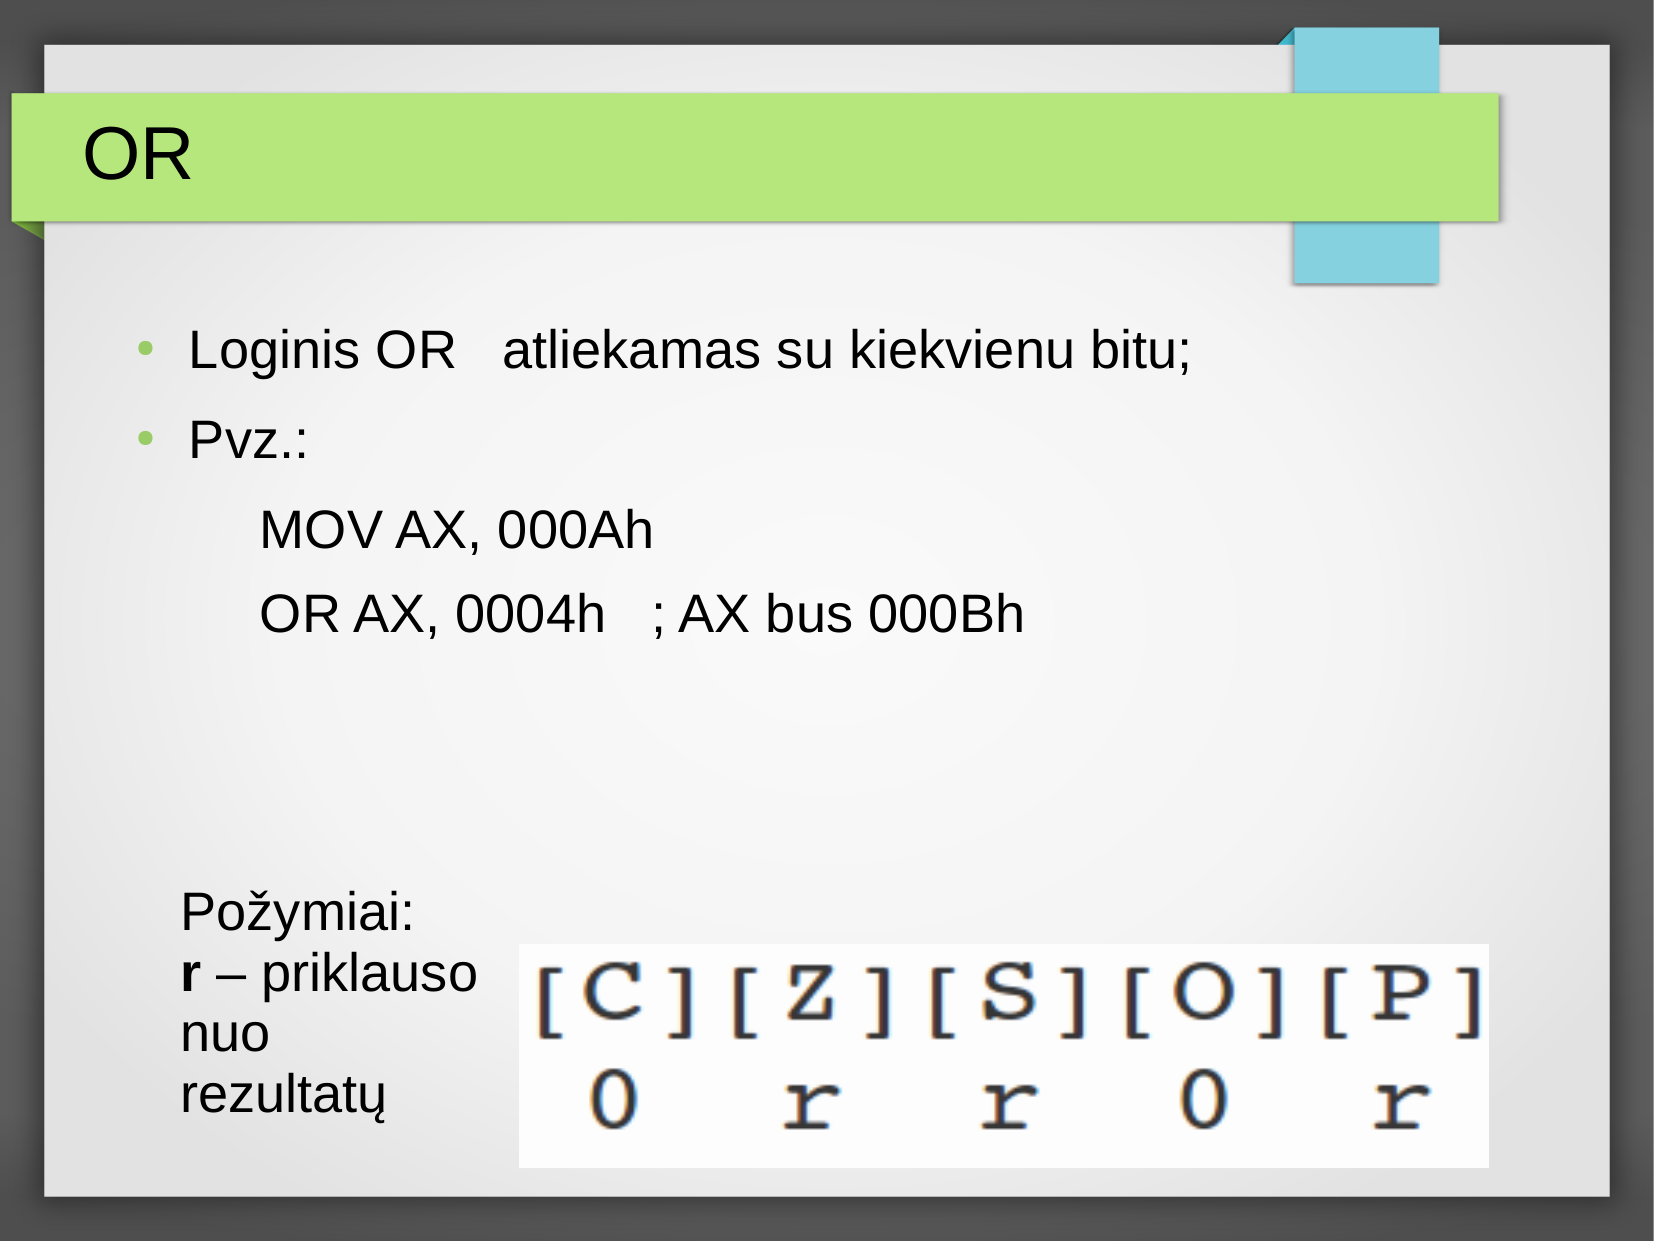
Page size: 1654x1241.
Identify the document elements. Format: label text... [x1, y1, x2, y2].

text_box Požymiai: r – priklauso nuo rezultatų [165, 874, 497, 1205]
list Loginis OR atliekamas su kiekvienu bitu; Pvz.: MOV AX, 000Ah OR AX, 0004h ; AX bus 000Bh [118, 319, 1571, 771]
picture [0, 0, 1654, 1241]
title OR [82, 94, 1264, 213]
